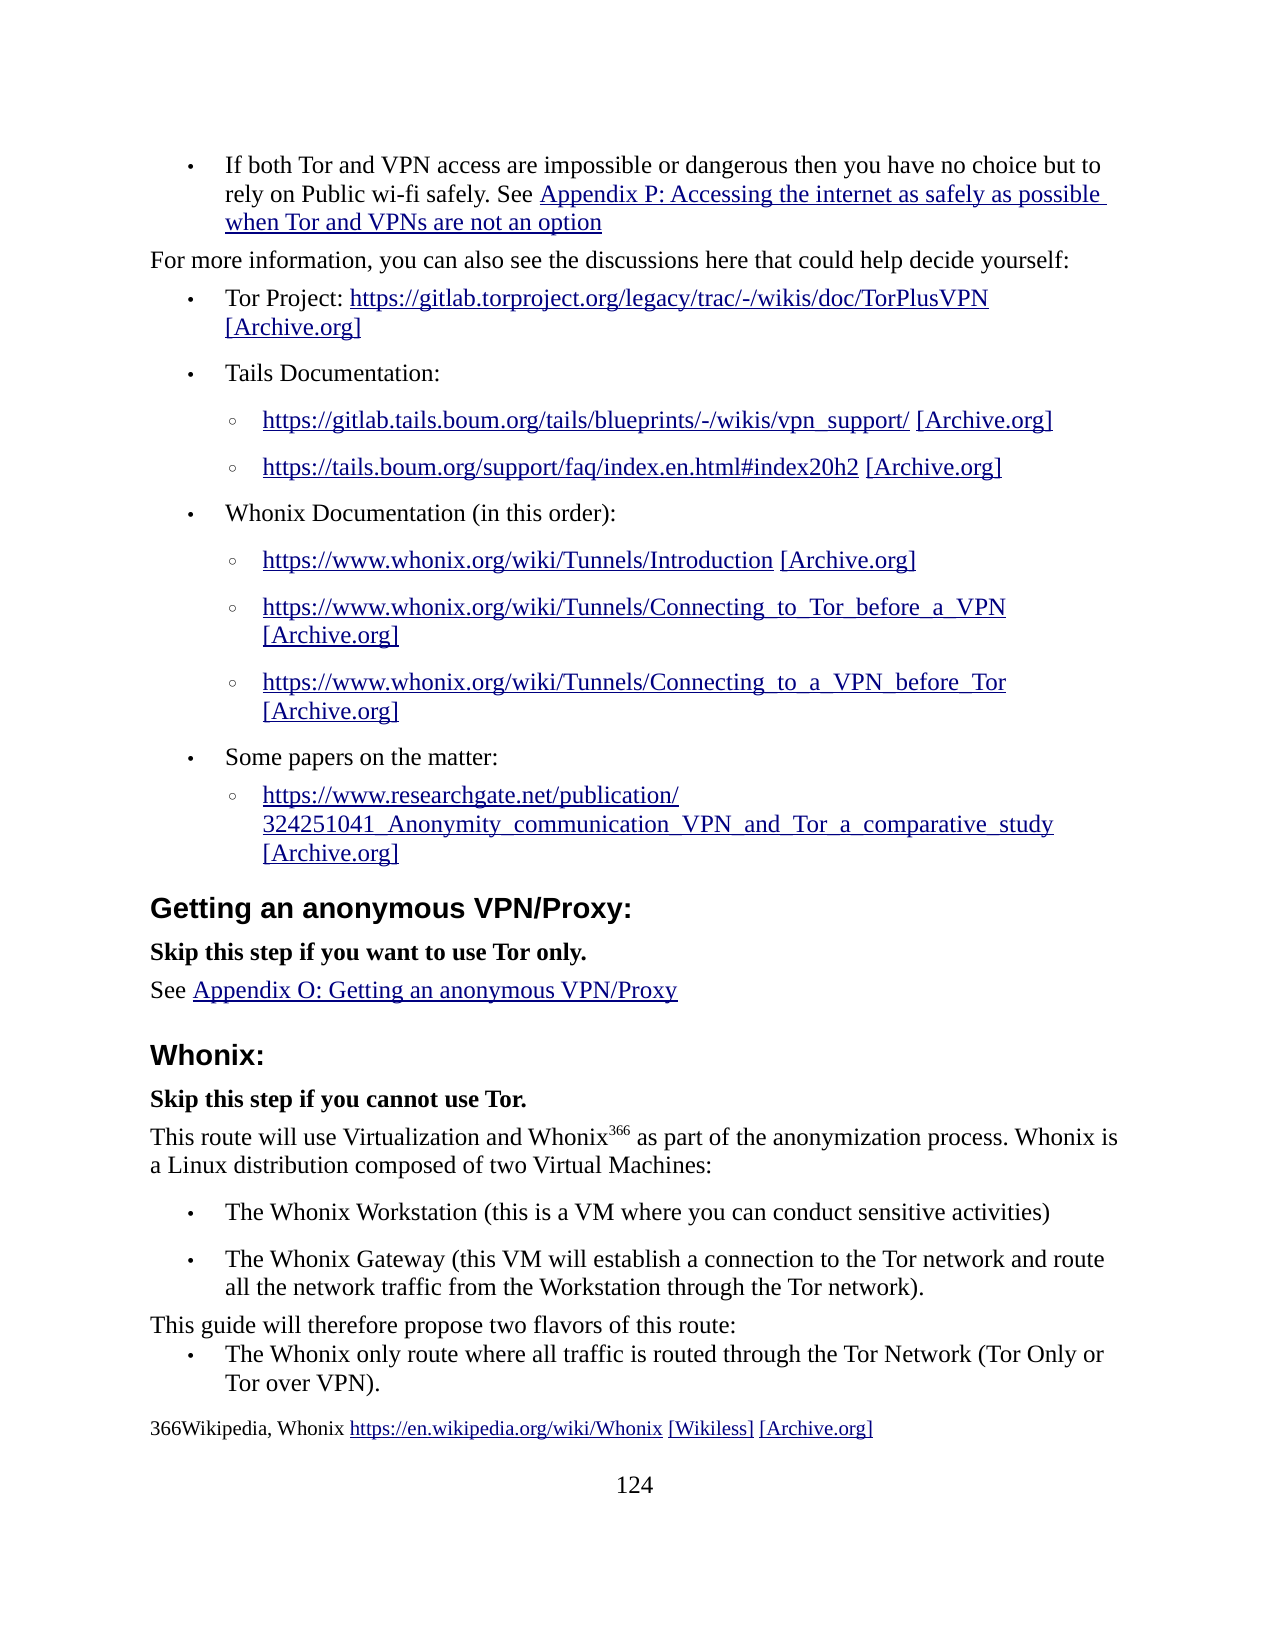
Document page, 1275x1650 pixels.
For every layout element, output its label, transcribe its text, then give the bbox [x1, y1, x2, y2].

list https://www.researchgate.net/publication/324251041_Anonymity_communication_VPN_and_Tor_a_comparative_study [Archive.org] [225, 780, 1125, 866]
list The Whonix only route where all traffic is routed through the Tor Network (Tor Only or Tor over VPN). [187, 1339, 1125, 1396]
list If both Tor and VPN access are impossible or dangerous then you have no choice but to rely on Public wi-fi safely. See Appendix P: Accessing the internet as safely as possible when Tor and VPNs are not an option [187, 150, 1125, 236]
list https://www.whonix.org/wiki/Tunnels/Connecting_to_Tor_before_a_VPN [Archive.org] [225, 592, 1125, 649]
list Whonix Documentation (in this order): [187, 498, 1125, 527]
text Skip this step if you want to use Tor only. [150, 937, 1125, 966]
text This guide will therefore propose two flavors of this route: [150, 1310, 1125, 1339]
list The Whonix Workstation (this is a VM where you can conduct sensitive activities) [187, 1197, 1125, 1226]
text See Appendix O: Getting an anonymous VPN/Proxy [150, 975, 1125, 1004]
list The Whonix Gateway (this VM will establish a connection to the Tor network and route all the network traffic from the Workstation through the Tor network). [187, 1244, 1125, 1301]
subtitle Whonix: [150, 1038, 1125, 1071]
subtitle Getting an anonymous VPN/Proxy: [150, 891, 1125, 925]
text This route will use Virtualization and Whonix as part of the anonymization process. Whonix is a Linux distribution composed of two Virtual Machines: [150, 1122, 1125, 1179]
list https://www.whonix.org/wiki/Tunnels/Connecting_to_a_VPN_before_Tor [Archive.org] [225, 667, 1125, 724]
list https://tails.boum.org/support/faq/index.en.html#index20h2 [Archive.org] [225, 452, 1125, 480]
text Wikipedia, Whonix https://en.wikipedia.org/wiki/Whonix [Wikiless] [Archive.org] [150, 1416, 1125, 1440]
list https://gitlab.tails.boum.org/tails/blueprints/-/wikis/vpn_support/ [Archive.org] [225, 405, 1125, 434]
list Tails Documentation: [187, 358, 1125, 387]
list Tor Project: https://gitlab.torproject.org/legacy/trac/-/wikis/doc/TorPlusVPN [Archive.org] [187, 283, 1125, 340]
list https://www.whonix.org/wiki/Tunnels/Introduction [Archive.org] [225, 545, 1125, 574]
text For more information, you can also see the discussions here that could help decide yourself: [150, 245, 1125, 274]
text Skip this step if you cannot use Tor. [150, 1084, 1125, 1113]
list Some papers on the matter: [187, 742, 1125, 771]
